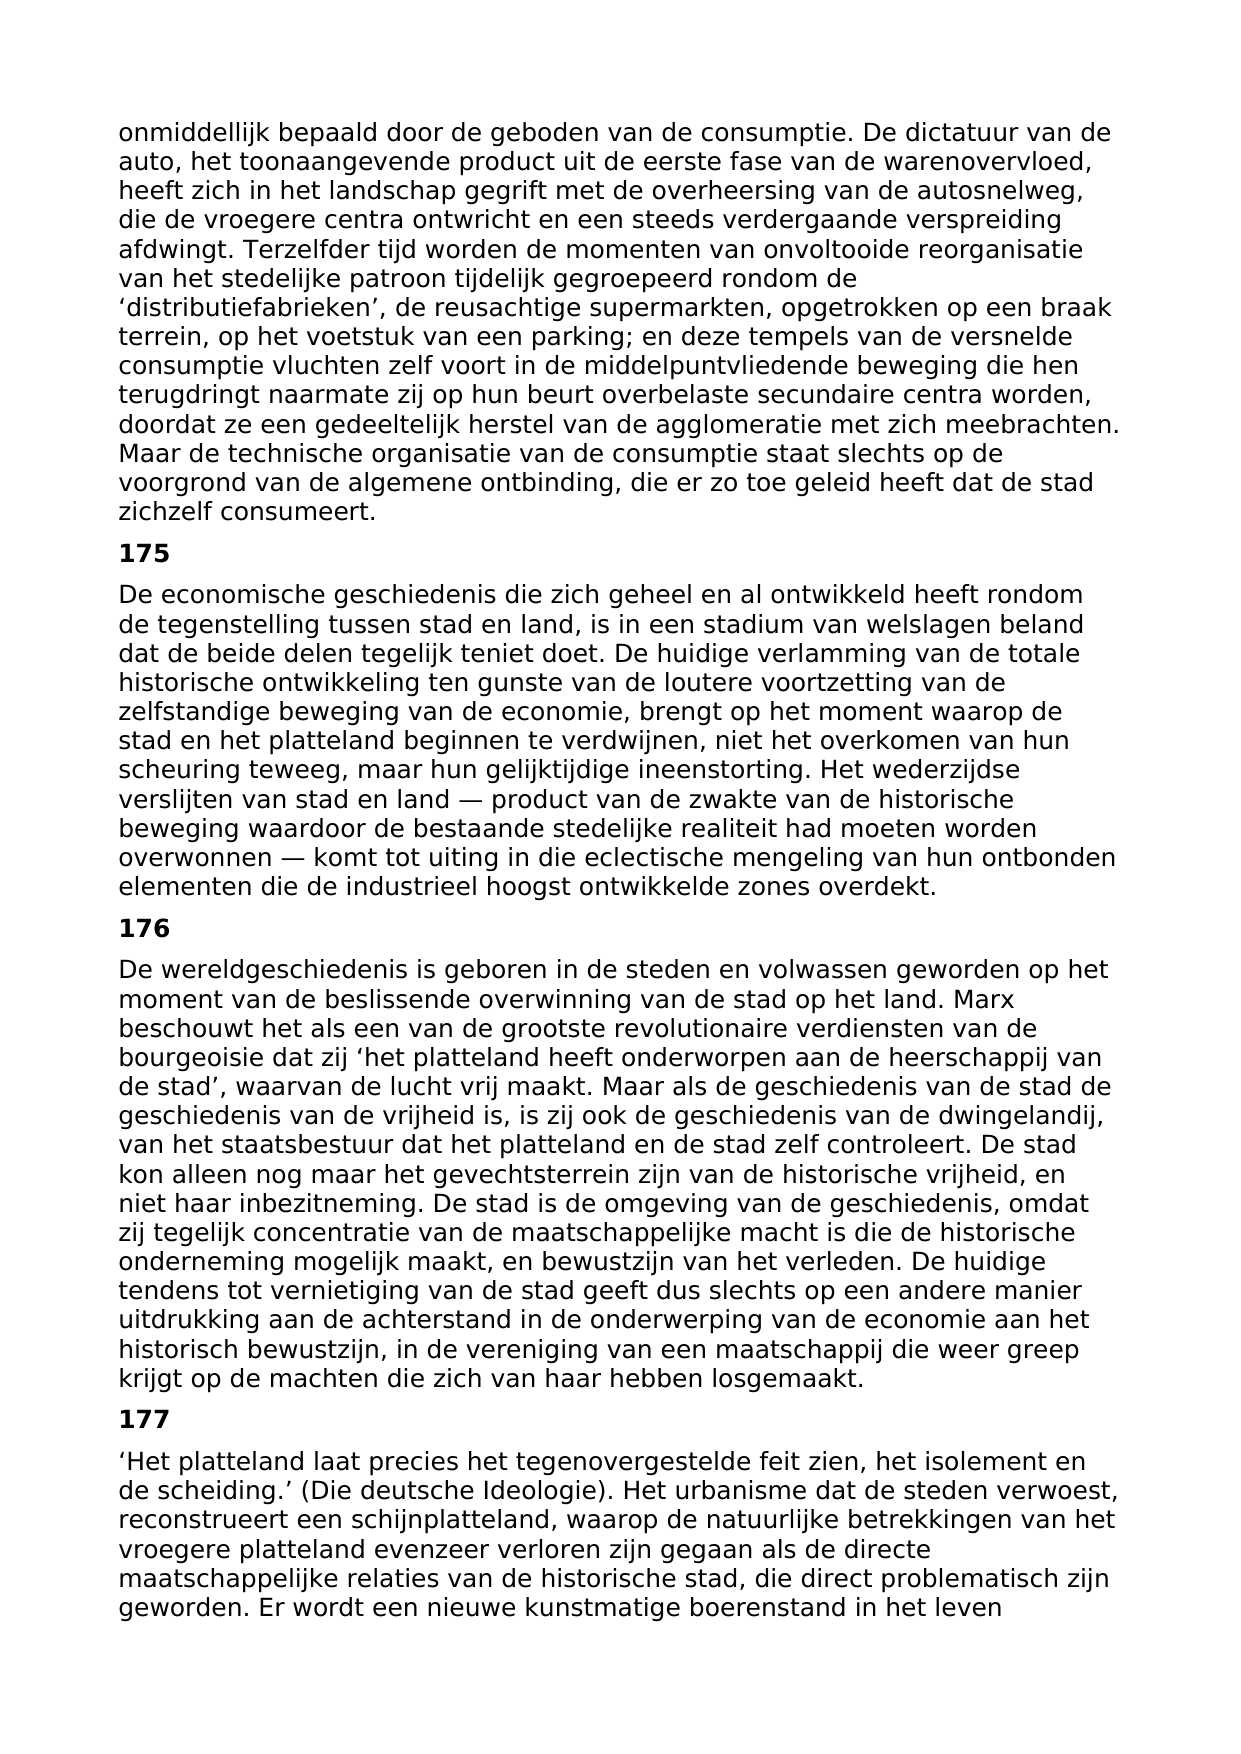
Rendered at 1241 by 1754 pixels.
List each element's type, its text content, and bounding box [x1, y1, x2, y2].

text 177 [118, 1406, 1122, 1435]
text De economische geschiedenis die zich geheel en al ontwikkeld heeft rondom de tegenstelling tussen stad en land, is in een stadium van welslagen beland dat de beide delen tegelijk teniet doet. De huidige verlamming van de totale historische ontwikkeling ten gunste van de loutere voortzetting van de zelfstandige beweging van de economie, brengt op het moment waarop de stad en het platteland beginnen te verdwijnen, niet het overkomen van hun scheuring teweeg, maar hun gelijktijdige ineenstorting. Het wederzijdse verslijten van stad en land — product van de zwakte van de historische beweging waardoor de bestaande stedelijke realiteit had moeten worden overwonnen — komt tot uiting in die eclectische mengeling van hun ontbonden elementen die de industrieel hoogst ontwikkelde zones overdekt. [118, 581, 1122, 901]
text 175 [118, 539, 1122, 568]
text De wereldgeschiedenis is geboren in de steden en volwassen geworden op het moment van de beslissende overwinning van de stad op het land. Marx beschouwt het als een van de grootste revolutionaire verdiensten van de bourgeoisie dat zij ‘het platteland heeft onderworpen aan de heerschappij van de stad’, waarvan de lucht vrij maakt. Maar als de geschiedenis van de stad de geschiedenis van de vrijheid is, is zij ook de geschiedenis van de dwingelandij, van het staatsbestuur dat het platteland en de stad zelf controleert. De stad kon alleen nog maar het gevechtsterrein zijn van de historische vrijheid, en niet haar inbezitneming. De stad is de omgeving van de geschiedenis, omdat zij tegelijk concentratie van de maatschappelijke macht is die de historische onderneming mogelijk maakt, en bewustzijn van het verleden. De huidige tendens tot vernietiging van de stad geeft dus slechts op een andere manier uitdrukking aan de achterstand in de onderwerping van de economie aan het historisch bewustzijn, in de vereniging van een maatschappij die weer greep krijgt op de machten die zich van haar hebben losgemaakt. [118, 956, 1122, 1393]
text 176 [118, 914, 1122, 943]
text onmiddellijk bepaald door de geboden van de consumptie. De dictatuur van de auto, het toonaangevende product uit de eerste fase van de warenovervloed, heeft zich in het landschap gegrift met de overheersing van de autosnelweg, die de vroegere centra ontwricht en een steeds verdergaande verspreiding afdwingt. Terzelfder tijd worden de momenten van onvoltooide reorganisatie van het stedelijke patroon tijdelijk gegroepeerd rondom de ‘distributiefabrieken’, de reusachtige supermarkten, opgetrokken op een braak terrein, op het voetstuk van een parking; en deze tempels van de versnelde consumptie vluchten zelf voort in de middelpuntvliedende beweging die hen terugdringt naarmate zij op hun beurt overbelaste secundaire centra worden, doordat ze een gedeeltelijk herstel van de agglomeratie met zich meebrachten. Maar de technische organisatie van de consumptie staat slechts op de voorgrond van de algemene ontbinding, die er zo toe geleid heeft dat de stad zichzelf consumeert. [118, 118, 1122, 526]
text ‘Het platteland laat precies het tegenovergestelde feit zien, het isolement en de scheiding.’ (Die deutsche Ideologie). Het urbanisme dat de steden verwoest, reconstrueert een schijnplatteland, waarop de natuurlijke betrekkingen van het vroegere platteland evenzeer verloren zijn gegaan als de directe maatschappelijke relaties van de historische stad, die direct problematisch zijn geworden. Er wordt een nieuwe kunstmatige boerenstand in het leven [118, 1447, 1122, 1622]
